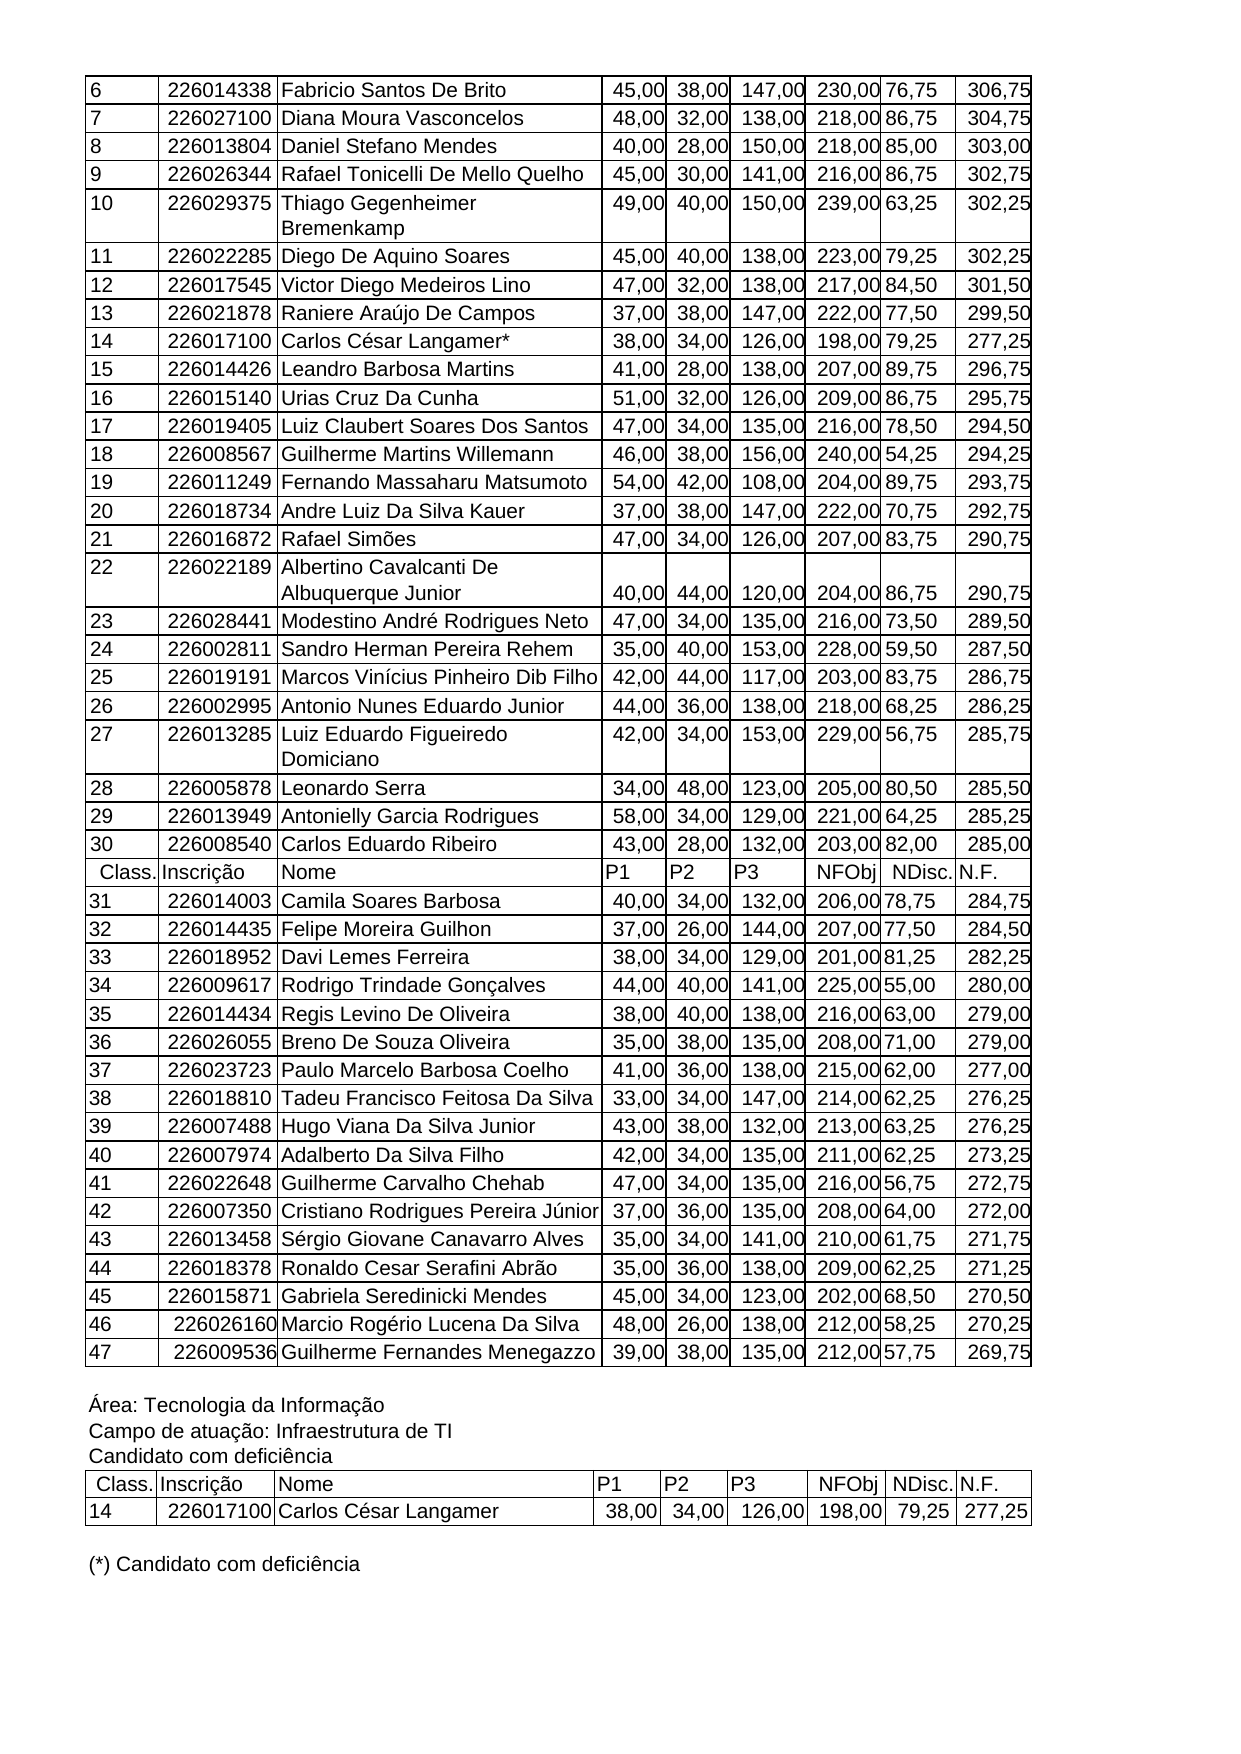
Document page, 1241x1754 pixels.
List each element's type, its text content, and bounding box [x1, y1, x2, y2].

table_cell Antonielly Garcia Rodrigues [278, 803, 601, 829]
table_cell Carlos César Langamer [275, 1498, 593, 1525]
table_cell 23 [86, 608, 158, 634]
table_cell 208,00 [806, 1029, 880, 1055]
table_cell 40,00 [667, 190, 729, 242]
table_cell 11 [86, 243, 158, 270]
table_cell 135,00 [731, 1142, 804, 1168]
table_cell 6 [86, 77, 158, 103]
table_header Inscrição [157, 1471, 274, 1497]
table_cell 277,25 [956, 328, 1030, 355]
table_cell 48,00 [603, 1311, 665, 1337]
table_cell 18 [86, 441, 158, 468]
table_cell 135,00 [731, 608, 804, 634]
table_cell 147,00 [731, 77, 804, 103]
table_cell 226014435 [159, 916, 277, 942]
table_cell 17 [86, 413, 158, 439]
table_cell Albertino Cavalcanti De Albuquerque Junior [278, 554, 601, 606]
table_cell 36,00 [667, 1255, 729, 1281]
table_cell 34,00 [667, 1226, 729, 1253]
table_cell 285,00 [956, 831, 1030, 858]
table_cell 205,00 [806, 775, 880, 801]
table_cell 42,00 [667, 469, 729, 496]
table_cell 226028441 [159, 608, 277, 634]
table_cell 226002811 [159, 636, 277, 663]
table_cell 43,00 [603, 1113, 665, 1140]
table_cell Cristiano Rodrigues Pereira Júnior [278, 1198, 601, 1224]
table_cell Sérgio Giovane Canavarro Alves [278, 1226, 601, 1253]
table_header N.F. [957, 1471, 1031, 1497]
table_cell 138,00 [731, 356, 804, 383]
table_cell 14 [86, 1498, 156, 1525]
text (*) Candidato com deficiência [88, 1551, 1152, 1575]
table_cell Fabricio Santos De Brito [278, 77, 601, 103]
table_cell 212,00 [806, 1339, 880, 1366]
text Campo de atuação: Infraestrutura de TI [88, 1418, 1152, 1442]
table_cell 225,00 [806, 972, 880, 999]
table_cell 63,00 [881, 1000, 955, 1027]
table_cell 132,00 [731, 831, 804, 858]
table_cell 34,00 [603, 775, 665, 801]
table_cell 62,00 [881, 1057, 955, 1083]
table_cell Luiz Claubert Soares Dos Santos [278, 413, 601, 439]
table_cell 63,25 [881, 1113, 955, 1140]
table_cell 223,00 [806, 243, 880, 270]
table_cell Fernando Massaharu Matsumoto [278, 469, 601, 496]
table_cell Hugo Viana Da Silva Junior [278, 1113, 601, 1140]
table_cell 226016872 [159, 526, 277, 552]
table_cell 123,00 [731, 775, 804, 801]
table_cell 41,00 [603, 1057, 665, 1083]
table_cell Victor Diego Medeiros Lino [278, 272, 601, 298]
table_cell 46 [86, 1311, 158, 1337]
table_cell 212,00 [806, 1311, 880, 1337]
table_cell 226017100 [157, 1498, 274, 1525]
table_cell Ronaldo Cesar Serafini Abrão [278, 1255, 601, 1281]
table_cell 77,50 [881, 916, 955, 942]
table_cell 226007350 [159, 1198, 277, 1224]
table_cell Andre Luiz Da Silva Kauer [278, 497, 601, 524]
table_cell 47,00 [603, 1170, 665, 1196]
table_cell 211,00 [806, 1142, 880, 1168]
table_cell 24 [86, 636, 158, 663]
table_cell 42,00 [603, 664, 665, 691]
table_cell Nome [278, 859, 601, 886]
table_cell 226007974 [159, 1142, 277, 1168]
table_cell 226009536 [159, 1339, 277, 1366]
table_cell 62,25 [881, 1255, 955, 1281]
table_cell 226015140 [159, 385, 277, 411]
table_cell 210,00 [806, 1226, 880, 1253]
table_cell 83,75 [881, 664, 955, 691]
table_cell 43,00 [603, 831, 665, 858]
table_cell 46,00 [603, 441, 665, 468]
table_cell 123,00 [731, 1283, 804, 1309]
table_cell 271,25 [956, 1255, 1030, 1281]
table_cell 34,00 [667, 944, 729, 971]
table_cell 272,75 [956, 1170, 1030, 1196]
table_cell Marcos Vinícius Pinheiro Dib Filho [278, 664, 601, 691]
table_cell 80,50 [881, 775, 955, 801]
table_cell Breno De Souza Oliveira [278, 1029, 601, 1055]
table_cell 44,00 [603, 692, 665, 719]
table_cell 40,00 [667, 972, 729, 999]
table_cell 36 [86, 1029, 158, 1055]
table_cell 54,00 [603, 469, 665, 496]
table_cell 226018734 [159, 497, 277, 524]
table_cell 208,00 [806, 1198, 880, 1224]
table_cell Class. [86, 859, 158, 886]
table_cell 40,00 [667, 636, 729, 663]
table_cell 57,75 [881, 1339, 955, 1366]
table_cell 214,00 [806, 1085, 880, 1112]
table_cell Luiz Eduardo Figueiredo Domiciano [278, 721, 601, 773]
table_cell 204,00 [806, 469, 880, 496]
table_cell Thiago Gegenheimer Bremenkamp [278, 190, 601, 242]
table_cell 226017545 [159, 272, 277, 298]
table_cell Carlos Eduardo Ribeiro [278, 831, 601, 858]
table_cell 35,00 [603, 1226, 665, 1253]
table_cell 68,25 [881, 692, 955, 719]
table_cell Rodrigo Trindade Gonçalves [278, 972, 601, 999]
table_cell 38,00 [594, 1498, 660, 1525]
table_cell 39 [86, 1113, 158, 1140]
table_cell 7 [86, 105, 158, 131]
table_cell 226014003 [159, 887, 277, 914]
table_cell 303,00 [956, 133, 1030, 160]
table_cell 16 [86, 385, 158, 411]
table_cell 226014434 [159, 1000, 277, 1027]
table_cell 49,00 [603, 190, 665, 242]
table_cell 285,25 [956, 803, 1030, 829]
table_cell 30,00 [667, 161, 729, 188]
table_cell P1 [603, 859, 665, 886]
table_cell 14 [86, 328, 158, 355]
table_cell 58,00 [603, 803, 665, 829]
table_cell Marcio Rogério Lucena Da Silva [278, 1311, 601, 1337]
table_cell P2 [667, 859, 729, 886]
table_cell 56,75 [881, 721, 955, 773]
table_cell 45,00 [603, 243, 665, 270]
table_cell 71,00 [881, 1029, 955, 1055]
table_cell 226013285 [159, 721, 277, 773]
table_cell 286,75 [956, 664, 1030, 691]
table_cell 48,00 [603, 105, 665, 131]
table_cell Diana Moura Vasconcelos [278, 105, 601, 131]
table_cell Guilherme Fernandes Menegazzo [278, 1339, 601, 1366]
table_cell 26 [86, 692, 158, 719]
table_cell 277,00 [956, 1057, 1030, 1083]
table_cell 229,00 [806, 721, 880, 773]
table_cell 226029375 [159, 190, 277, 242]
table_cell 77,50 [881, 300, 955, 326]
table_cell 126,00 [731, 328, 804, 355]
table_cell 40 [86, 1142, 158, 1168]
table_cell 270,50 [956, 1283, 1030, 1309]
table_cell 9 [86, 161, 158, 188]
table_cell 226022648 [159, 1170, 277, 1196]
table_cell 85,00 [881, 133, 955, 160]
table_cell 32,00 [667, 385, 729, 411]
table_cell 76,75 [881, 77, 955, 103]
table_cell 294,50 [956, 413, 1030, 439]
table_cell 89,75 [881, 356, 955, 383]
table_cell 42,00 [603, 1142, 665, 1168]
table_cell 287,50 [956, 636, 1030, 663]
table_cell 226022189 [159, 554, 277, 606]
table_cell 203,00 [806, 664, 880, 691]
table_cell 147,00 [731, 497, 804, 524]
table_cell 78,75 [881, 887, 955, 914]
table_cell 198,00 [806, 328, 880, 355]
table_cell 34,00 [667, 413, 729, 439]
table_cell 226013804 [159, 133, 277, 160]
table_cell 20 [86, 497, 158, 524]
table_cell 38,00 [603, 1000, 665, 1027]
table_cell 203,00 [806, 831, 880, 858]
table_cell 13 [86, 300, 158, 326]
table_cell 86,75 [881, 385, 955, 411]
table_cell 38,00 [603, 328, 665, 355]
table_cell 295,75 [956, 385, 1030, 411]
table_cell Rafael Simões [278, 526, 601, 552]
table_cell 226008540 [159, 831, 277, 858]
table_cell 8 [86, 133, 158, 160]
table_cell 216,00 [806, 1000, 880, 1027]
table_cell 135,00 [731, 413, 804, 439]
table_cell 59,50 [881, 636, 955, 663]
table_cell 26,00 [667, 1311, 729, 1337]
table_cell 84,50 [881, 272, 955, 298]
table_cell 273,25 [956, 1142, 1030, 1168]
table_cell 45 [86, 1283, 158, 1309]
table_cell Urias Cruz Da Cunha [278, 385, 601, 411]
table_cell 209,00 [806, 1255, 880, 1281]
table_cell 202,00 [806, 1283, 880, 1309]
table_cell 44,00 [667, 554, 729, 606]
table_cell 38,00 [667, 1113, 729, 1140]
table_cell 216,00 [806, 413, 880, 439]
table_cell 34,00 [667, 1085, 729, 1112]
table_cell 302,25 [956, 243, 1030, 270]
table_cell 198,00 [808, 1498, 885, 1525]
table_cell 279,00 [956, 1029, 1030, 1055]
table_cell 138,00 [731, 243, 804, 270]
text Área: Tecnologia da Informação [88, 1393, 1152, 1417]
table_cell 138,00 [731, 1311, 804, 1337]
table_cell 34,00 [667, 887, 729, 914]
table_cell Diego De Aquino Soares [278, 243, 601, 270]
table_cell 54,25 [881, 441, 955, 468]
table_cell 68,50 [881, 1283, 955, 1309]
table_cell 293,75 [956, 469, 1030, 496]
table_cell 12 [86, 272, 158, 298]
table_cell Guilherme Carvalho Chehab [278, 1170, 601, 1196]
table_cell 30 [86, 831, 158, 858]
table_cell 135,00 [731, 1198, 804, 1224]
table_cell 40,00 [603, 554, 665, 606]
table_cell 226019191 [159, 664, 277, 691]
table_cell 10 [86, 190, 158, 242]
table_cell 34,00 [667, 721, 729, 773]
table_header Class. [86, 1471, 156, 1497]
table_cell 215,00 [806, 1057, 880, 1083]
table_cell Regis Levino De Oliveira [278, 1000, 601, 1027]
table_cell 86,75 [881, 105, 955, 131]
table_cell 34,00 [667, 608, 729, 634]
table_cell 31 [86, 887, 158, 914]
table_cell 81,25 [881, 944, 955, 971]
table_cell 226019405 [159, 413, 277, 439]
table_cell 306,75 [956, 77, 1030, 103]
table_cell 239,00 [806, 190, 880, 242]
table_cell 226017100 [159, 328, 277, 355]
table_cell Carlos César Langamer* [278, 328, 601, 355]
table_cell 34 [86, 972, 158, 999]
table_cell Antonio Nunes Eduardo Junior [278, 692, 601, 719]
table_cell 221,00 [806, 803, 880, 829]
table_cell 34,00 [667, 1142, 729, 1168]
table_cell 38,00 [667, 497, 729, 524]
table_cell 226026344 [159, 161, 277, 188]
table_header NDisc. [886, 1471, 956, 1497]
table_cell 28,00 [667, 831, 729, 858]
table_cell 28,00 [667, 133, 729, 160]
table_cell Rafael Tonicelli De Mello Quelho [278, 161, 601, 188]
table_cell 78,50 [881, 413, 955, 439]
table_cell 28 [86, 775, 158, 801]
table_cell 32 [86, 916, 158, 942]
table_cell 147,00 [731, 300, 804, 326]
table_cell 222,00 [806, 300, 880, 326]
table_cell 86,75 [881, 161, 955, 188]
table_cell 41,00 [603, 356, 665, 383]
table_cell 156,00 [731, 441, 804, 468]
table_cell 296,75 [956, 356, 1030, 383]
table_cell 207,00 [806, 356, 880, 383]
table_cell 226022285 [159, 243, 277, 270]
table_cell 38 [86, 1085, 158, 1112]
table_cell 45,00 [603, 1283, 665, 1309]
table_cell 79,25 [881, 243, 955, 270]
table_cell 222,00 [806, 497, 880, 524]
table_cell 226002995 [159, 692, 277, 719]
table_cell 32,00 [667, 272, 729, 298]
table_cell 79,25 [881, 328, 955, 355]
table_cell 64,25 [881, 803, 955, 829]
table_cell 129,00 [731, 803, 804, 829]
table_cell 120,00 [731, 554, 804, 606]
table_cell 34,00 [667, 1283, 729, 1309]
table_cell 226013458 [159, 1226, 277, 1253]
table_cell 204,00 [806, 554, 880, 606]
table_cell 138,00 [731, 105, 804, 131]
table_cell Sandro Herman Pereira Rehem [278, 636, 601, 663]
table_cell 37,00 [603, 1198, 665, 1224]
table_cell 277,25 [957, 1498, 1031, 1525]
table_cell 40,00 [603, 133, 665, 160]
table_cell 135,00 [731, 1029, 804, 1055]
table_cell 34,00 [667, 526, 729, 552]
table_cell 226011249 [159, 469, 277, 496]
table_cell 226027100 [159, 105, 277, 131]
table_cell 89,75 [881, 469, 955, 496]
table_cell 226014338 [159, 77, 277, 103]
table_cell 35,00 [603, 1255, 665, 1281]
table_cell 294,25 [956, 441, 1030, 468]
table_cell Paulo Marcelo Barbosa Coelho [278, 1057, 601, 1083]
table_cell 21 [86, 526, 158, 552]
table_cell 144,00 [731, 916, 804, 942]
table_cell 226005878 [159, 775, 277, 801]
table_cell 132,00 [731, 887, 804, 914]
table_header Nome [275, 1471, 593, 1497]
table_cell 289,50 [956, 608, 1030, 634]
table_cell 36,00 [667, 1057, 729, 1083]
table_cell Inscrição [159, 859, 277, 886]
table_cell 290,75 [956, 554, 1030, 606]
table_cell 228,00 [806, 636, 880, 663]
table_cell 36,00 [667, 1198, 729, 1224]
table_cell 217,00 [806, 272, 880, 298]
table_cell 304,75 [956, 105, 1030, 131]
table_cell 226008567 [159, 441, 277, 468]
table_cell 25 [86, 664, 158, 691]
table_cell 138,00 [731, 1000, 804, 1027]
table_cell 27 [86, 721, 158, 773]
table_cell 86,75 [881, 554, 955, 606]
table_cell Adalberto Da Silva Filho [278, 1142, 601, 1168]
table_cell 47,00 [603, 413, 665, 439]
table_cell 28,00 [667, 356, 729, 383]
table_cell 206,00 [806, 887, 880, 914]
table_cell Felipe Moreira Guilhon [278, 916, 601, 942]
table_cell 38,00 [667, 1029, 729, 1055]
table_cell 47,00 [603, 272, 665, 298]
table_cell P3 [731, 859, 804, 886]
table_cell 40,00 [667, 1000, 729, 1027]
table_cell 150,00 [731, 190, 804, 242]
table_cell 226021878 [159, 300, 277, 326]
table_cell 271,75 [956, 1226, 1030, 1253]
table_cell 29 [86, 803, 158, 829]
table_cell 218,00 [806, 692, 880, 719]
table_cell 226007488 [159, 1113, 277, 1140]
table_cell 83,75 [881, 526, 955, 552]
table_cell 73,50 [881, 608, 955, 634]
table_header P1 [594, 1471, 660, 1497]
table_cell Tadeu Francisco Feitosa Da Silva [278, 1085, 601, 1112]
table_cell 62,25 [881, 1142, 955, 1168]
table_cell 284,50 [956, 916, 1030, 942]
table_cell 37 [86, 1057, 158, 1083]
table_cell 138,00 [731, 692, 804, 719]
table_cell 33,00 [603, 1085, 665, 1112]
table_cell 153,00 [731, 721, 804, 773]
table_cell Leonardo Serra [278, 775, 601, 801]
table_cell 32,00 [667, 105, 729, 131]
table_cell 138,00 [731, 1255, 804, 1281]
table_cell 58,25 [881, 1311, 955, 1337]
table_cell 226014426 [159, 356, 277, 383]
table_cell 38,00 [667, 77, 729, 103]
table_cell 48,00 [667, 775, 729, 801]
table_cell 302,25 [956, 190, 1030, 242]
table_cell Raniere Araújo De Campos [278, 300, 601, 326]
table_cell 41 [86, 1170, 158, 1196]
table_cell 226018952 [159, 944, 277, 971]
table_cell 129,00 [731, 944, 804, 971]
table_cell 82,00 [881, 831, 955, 858]
table_cell Gabriela Seredinicki Mendes [278, 1283, 601, 1309]
table_cell 207,00 [806, 526, 880, 552]
table_cell 207,00 [806, 916, 880, 942]
table_cell 213,00 [806, 1113, 880, 1140]
table_cell 45,00 [603, 77, 665, 103]
table_cell Davi Lemes Ferreira [278, 944, 601, 971]
table_cell 44,00 [667, 664, 729, 691]
table_cell 79,25 [886, 1498, 956, 1525]
table_cell 209,00 [806, 385, 880, 411]
table_cell 35,00 [603, 636, 665, 663]
table_cell Camila Soares Barbosa [278, 887, 601, 914]
table_cell 270,25 [956, 1311, 1030, 1337]
table_cell 70,75 [881, 497, 955, 524]
table_cell Guilherme Martins Willemann [278, 441, 601, 468]
table_cell 126,00 [731, 526, 804, 552]
table_cell 37,00 [603, 497, 665, 524]
table_cell 230,00 [806, 77, 880, 103]
table_cell 40,00 [667, 243, 729, 270]
table_cell 141,00 [731, 161, 804, 188]
table_cell 272,00 [956, 1198, 1030, 1224]
table_cell 42 [86, 1198, 158, 1224]
table_cell 63,25 [881, 190, 955, 242]
table_cell 276,25 [956, 1085, 1030, 1112]
table_cell 47,00 [603, 608, 665, 634]
table_cell 240,00 [806, 441, 880, 468]
table_cell 132,00 [731, 1113, 804, 1140]
table_cell 38,00 [603, 944, 665, 971]
table_cell 216,00 [806, 608, 880, 634]
table_header P2 [661, 1471, 727, 1497]
table_cell 153,00 [731, 636, 804, 663]
text Candidato com deficiência [88, 1444, 1152, 1468]
table_cell 126,00 [731, 385, 804, 411]
table_cell Daniel Stefano Mendes [278, 133, 601, 160]
table_cell 282,25 [956, 944, 1030, 971]
table_cell 56,75 [881, 1170, 955, 1196]
table_cell 226026160 [159, 1311, 277, 1337]
table_cell 47 [86, 1339, 158, 1366]
table_cell 150,00 [731, 133, 804, 160]
table_cell 301,50 [956, 272, 1030, 298]
table_cell 38,00 [667, 300, 729, 326]
table_cell 33 [86, 944, 158, 971]
table_cell 34,00 [667, 803, 729, 829]
table_cell 51,00 [603, 385, 665, 411]
table_cell 226013949 [159, 803, 277, 829]
table_cell 218,00 [806, 133, 880, 160]
table_cell 62,25 [881, 1085, 955, 1112]
table_cell 36,00 [667, 692, 729, 719]
table_cell 226009617 [159, 972, 277, 999]
table_cell 47,00 [603, 526, 665, 552]
table_cell 141,00 [731, 1226, 804, 1253]
table_cell 285,50 [956, 775, 1030, 801]
table_cell 35 [86, 1000, 158, 1027]
table_cell 108,00 [731, 469, 804, 496]
table_cell 34,00 [667, 328, 729, 355]
table_cell 19 [86, 469, 158, 496]
table_cell 22 [86, 554, 158, 606]
table_cell 226018378 [159, 1255, 277, 1281]
table_cell 44 [86, 1255, 158, 1281]
table_header NFObj [808, 1471, 885, 1497]
table_cell 34,00 [661, 1498, 727, 1525]
table_cell 292,75 [956, 497, 1030, 524]
table_cell 226018810 [159, 1085, 277, 1112]
table_cell 299,50 [956, 300, 1030, 326]
table_cell 44,00 [603, 972, 665, 999]
table_cell 279,00 [956, 1000, 1030, 1027]
table_cell 286,25 [956, 692, 1030, 719]
table_cell NFObj [806, 859, 880, 886]
table_cell NDisc. [881, 859, 955, 886]
table_cell 38,00 [667, 441, 729, 468]
table_cell 216,00 [806, 1170, 880, 1196]
table_cell 37,00 [603, 916, 665, 942]
table_cell 285,75 [956, 721, 1030, 773]
table_cell 39,00 [603, 1339, 665, 1366]
table_cell 37,00 [603, 300, 665, 326]
table_cell N.F. [956, 859, 1030, 886]
table_cell 135,00 [731, 1170, 804, 1196]
table_cell 61,75 [881, 1226, 955, 1253]
table_cell 138,00 [731, 272, 804, 298]
table_cell 64,00 [881, 1198, 955, 1224]
table_cell 226026055 [159, 1029, 277, 1055]
table_cell 43 [86, 1226, 158, 1253]
table_cell 42,00 [603, 721, 665, 773]
table_cell 201,00 [806, 944, 880, 971]
table_cell 141,00 [731, 972, 804, 999]
table_cell Modestino André Rodrigues Neto [278, 608, 601, 634]
table_cell 26,00 [667, 916, 729, 942]
table_cell 38,00 [667, 1339, 729, 1366]
table_cell 216,00 [806, 161, 880, 188]
table_cell 302,75 [956, 161, 1030, 188]
table_cell 135,00 [731, 1339, 804, 1366]
table_cell 45,00 [603, 161, 665, 188]
table_cell 117,00 [731, 664, 804, 691]
table_cell 34,00 [667, 1170, 729, 1196]
table_cell 138,00 [731, 1057, 804, 1083]
table_cell 269,75 [956, 1339, 1030, 1366]
table_cell 35,00 [603, 1029, 665, 1055]
table_cell 55,00 [881, 972, 955, 999]
table_cell 226023723 [159, 1057, 277, 1083]
table_cell 126,00 [728, 1498, 807, 1525]
table_cell 147,00 [731, 1085, 804, 1112]
table_header P3 [728, 1471, 807, 1497]
table_cell 280,00 [956, 972, 1030, 999]
table_cell Leandro Barbosa Martins [278, 356, 601, 383]
table_cell 218,00 [806, 105, 880, 131]
table_cell 290,75 [956, 526, 1030, 552]
table_cell 15 [86, 356, 158, 383]
table_cell 276,25 [956, 1113, 1030, 1140]
table_cell 226015871 [159, 1283, 277, 1309]
table_cell 40,00 [603, 887, 665, 914]
table_cell 284,75 [956, 887, 1030, 914]
